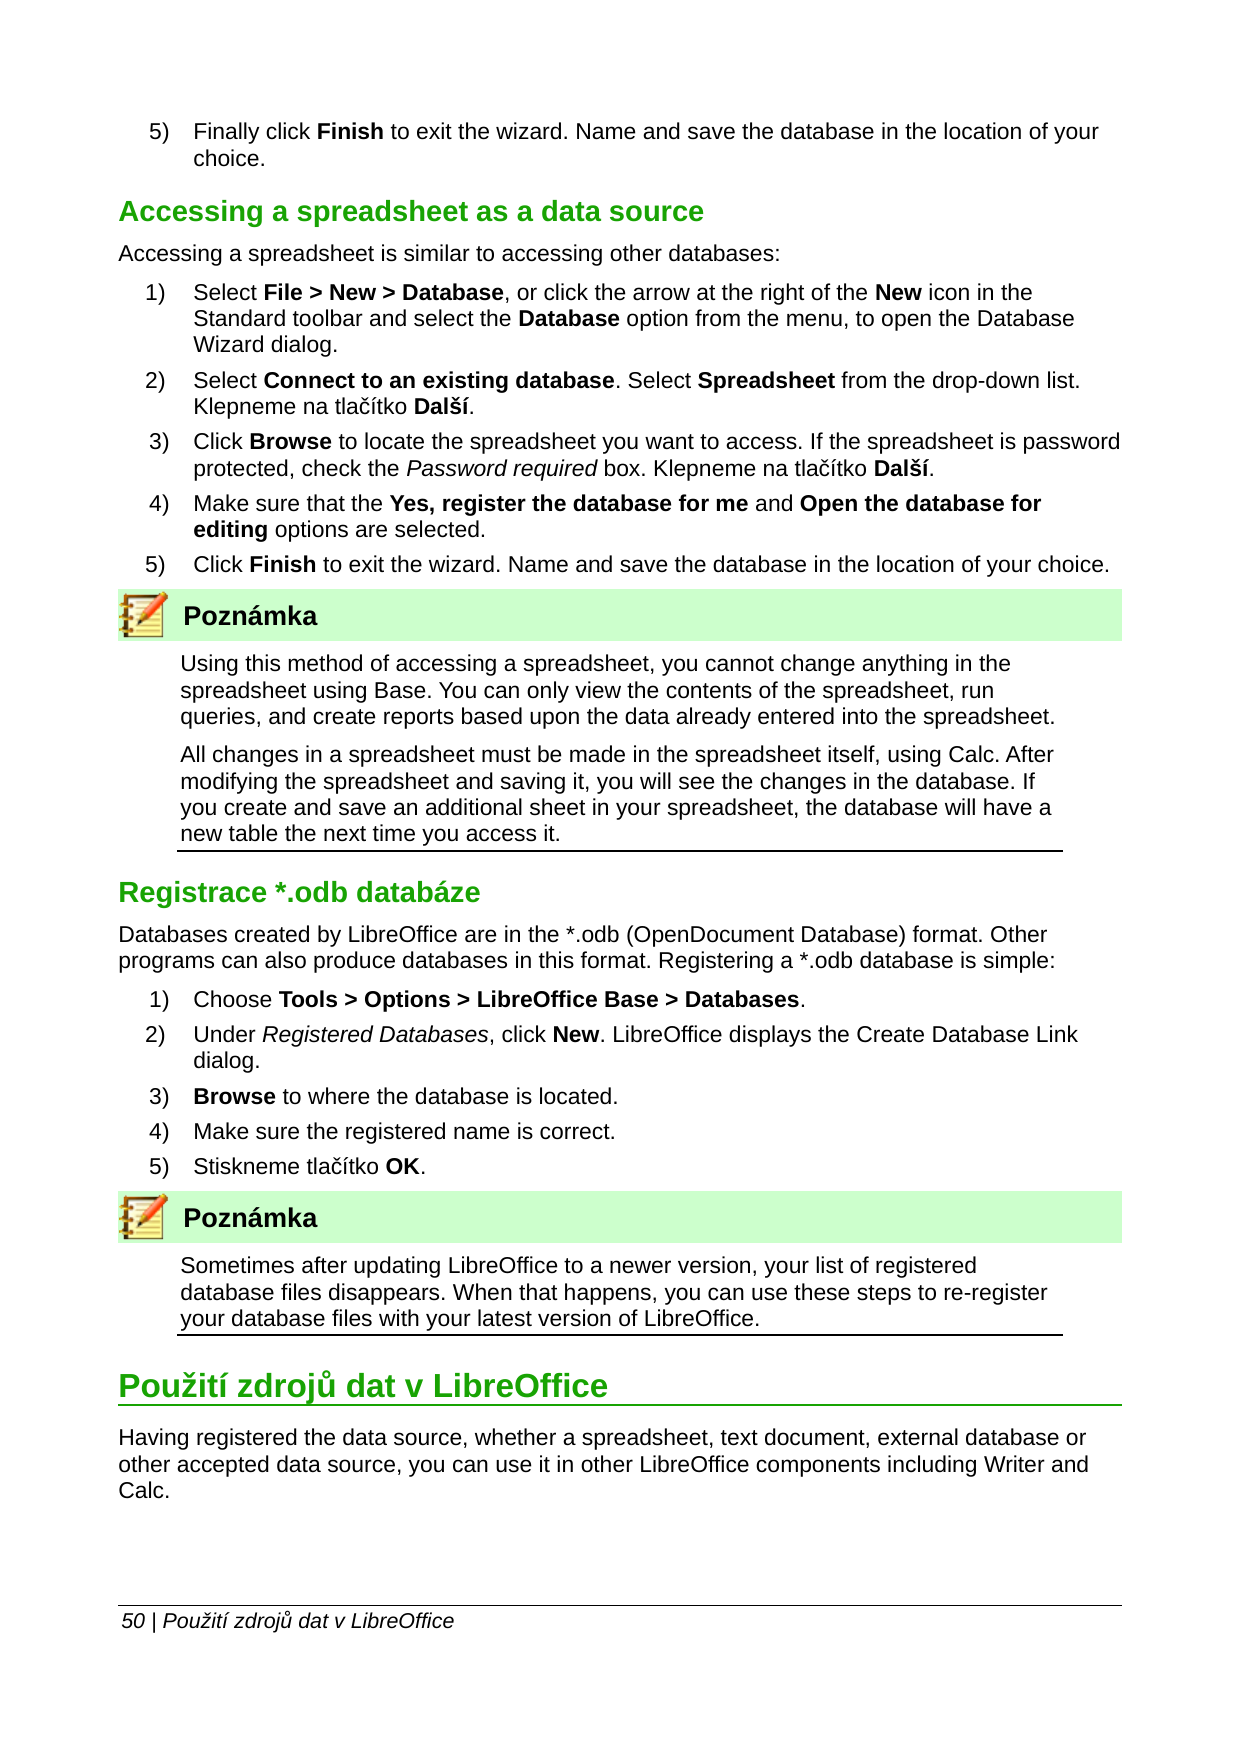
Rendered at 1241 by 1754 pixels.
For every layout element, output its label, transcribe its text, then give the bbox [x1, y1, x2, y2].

subtitle Accessing a spreadsheet as a data source [118, 194, 1122, 228]
list Stiskneme tlačítko OK. [169, 1153, 1122, 1179]
text All changes in a spreadsheet must be made in the spreadsheet itself, using Calc. After modifying the spreadsheet and saving it, you will see the changes in the database. If you create and save an additional sheet in your spreadsheet, the database will have a new table the next time you access it. [177, 738, 1063, 850]
text Having registered the data source, whether a spreadsheet, text document, external database or other accepted data source, you can use it in other LibreOffice components including Writer and Calc. [118, 1424, 1122, 1503]
picture [119, 1192, 170, 1243]
subtitle Použití zdrojů dat v LibreOffice [118, 1366, 1122, 1404]
subtitle Poznámka [118, 589, 1122, 641]
text Databases created by LibreOffice are in the *.odb (OpenDocument Database) format. Other programs can also produce databases in this format. Registering a *.odb database is simple: [118, 921, 1122, 973]
picture [119, 590, 170, 641]
list Make sure that the Yes, register the database for me and Open the database for editing options are selected. [169, 490, 1122, 542]
subtitle Registrace *.odb databáze [118, 875, 1122, 909]
list Under Registered Databases, click New. LibreOffice displays the Create Database Link dialog. [165, 1021, 1122, 1074]
list Make sure the registered name is correct. [169, 1118, 1122, 1144]
list Click Finish to exit the wizard. Name and save the database in the location of your choice. [165, 551, 1122, 578]
text Using this method of accessing a spreadsheet, you cannot change anything in the spreadsheet using Base. You can only view the contents of the spreadsheet, run queries, and create reports based upon the data already entered into the spreadsheet. [177, 647, 1063, 729]
list Finally click Finish to exit the wizard. Name and save the database in the location of your choice. [169, 118, 1122, 171]
list Browse to where the database is located. [169, 1083, 1122, 1109]
list Select Connect to an existing database. Select Spreadsheet from the drop-down list. Klepneme na tlačítko Další. [165, 367, 1122, 419]
list Select File > New > Database, or click the arrow at the right of the New icon in the Standard toolbar and select the Database option from the menu, to open the Database Wizard dialog. [165, 279, 1122, 358]
list Choose Tools > Options > LibreOffice Base > Databases. [169, 986, 1122, 1012]
text Sometimes after updating LibreOffice to a newer version, your list of registered database files disappears. When that happens, you can use these steps to re-register your database files with your latest version of LibreOffice. [177, 1249, 1063, 1334]
subtitle Poznámka [118, 1191, 1122, 1243]
list Click Browse to locate the spreadsheet you want to access. If the spreadsheet is password protected, check the Password required box. Klepneme na tlačítko Další. [169, 428, 1122, 481]
list Accessing a spreadsheet is similar to accessing other databases: [118, 240, 1122, 266]
